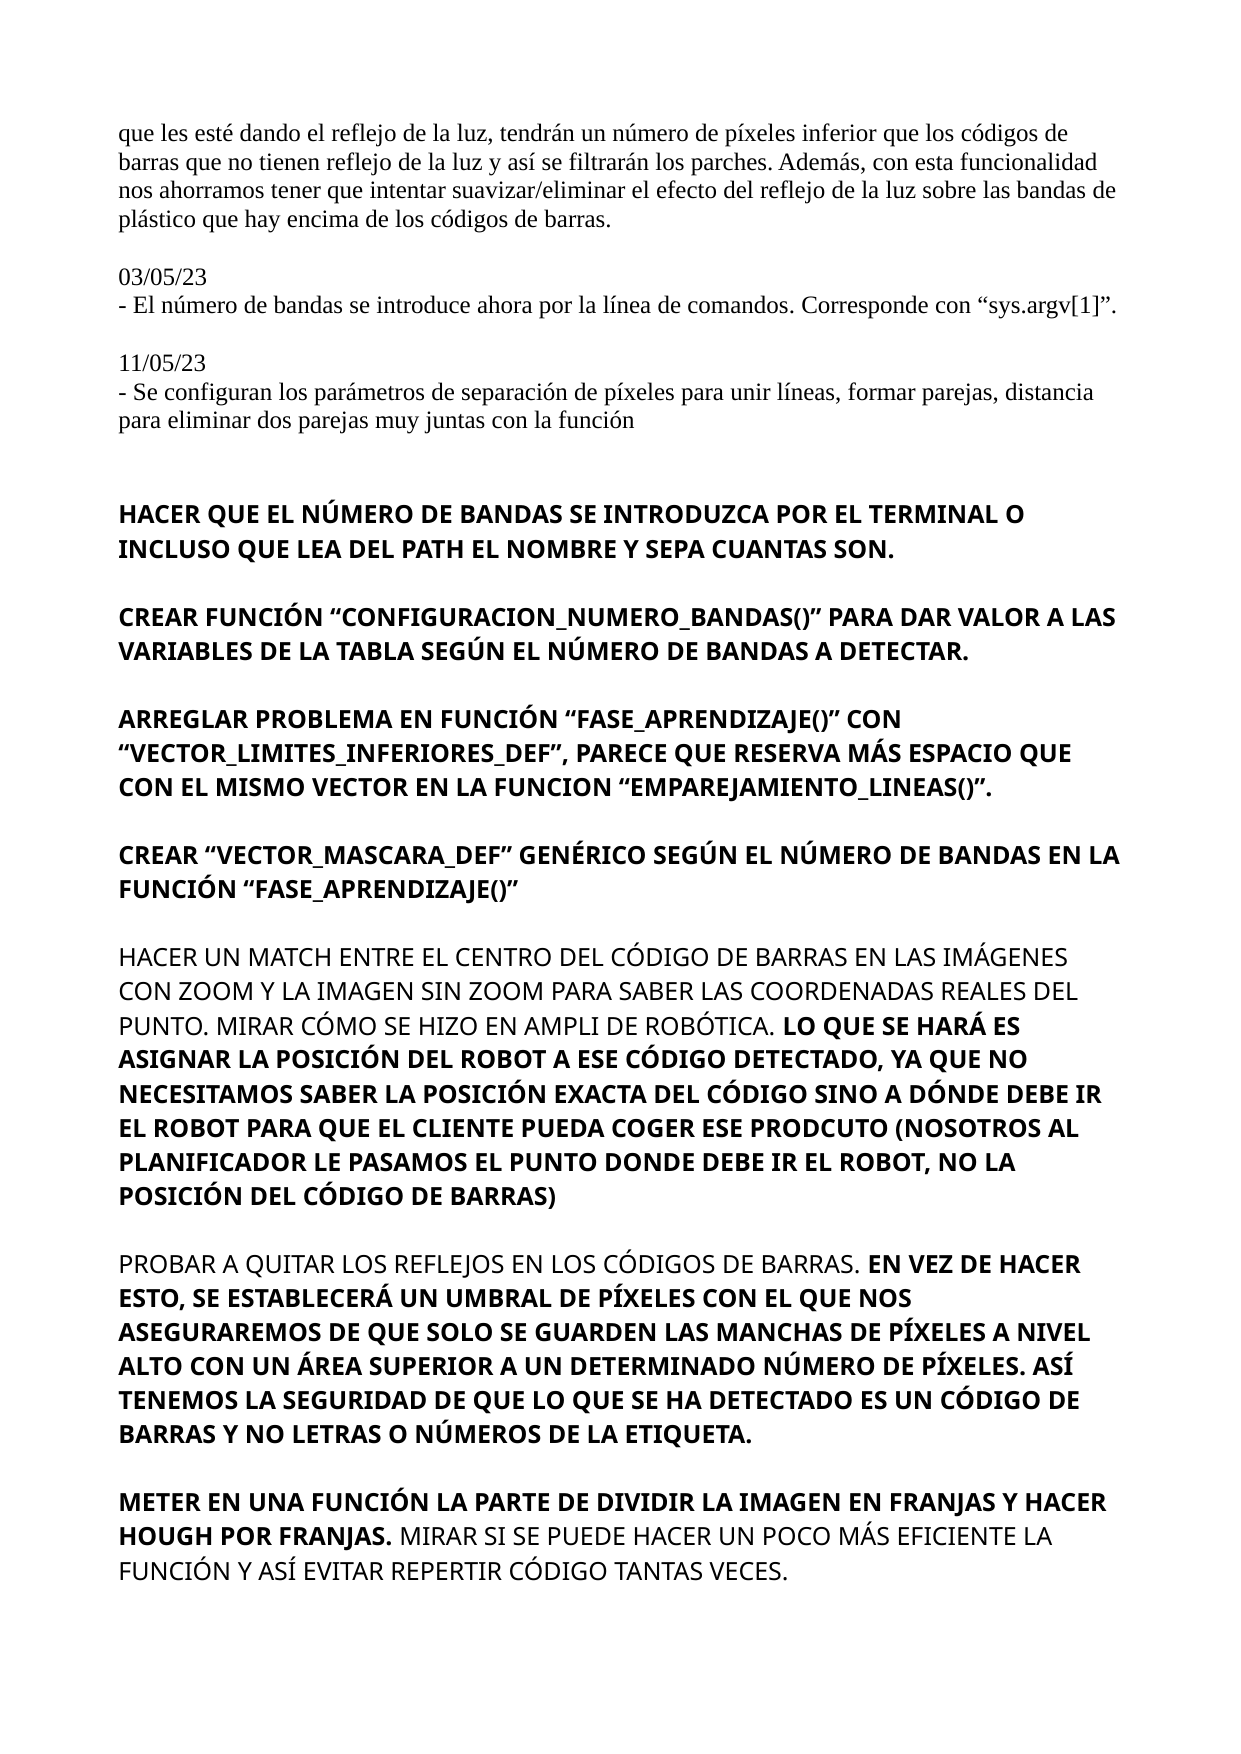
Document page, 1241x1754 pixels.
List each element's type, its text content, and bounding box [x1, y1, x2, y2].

text 03/05/23 [118, 262, 1122, 291]
text - El número de bandas se introduce ahora por la línea de comandos. Corresponde con “sys.argv[1]”. [118, 291, 1122, 319]
text - Se configuran los parámetros de separación de píxeles para unir líneas, formar parejas, distancia para eliminar dos parejas muy juntas con la función [118, 377, 1122, 434]
text HACER UN MATCH ENTRE EL CENTRO DEL CÓDIGO DE BARRAS EN LAS IMÁGENES CON ZOOM Y LA IMAGEN SIN ZOOM PARA SABER LAS COORDENADAS REALES DEL PUNTO. MIRAR CÓMO SE HIZO EN AMPLI DE ROBÓTICA. LO QUE SE HARÁ ES ASIGNAR LA POSICIÓN DEL ROBOT A ESE CÓDIGO DETECTADO, YA QUE NO NECESITAMOS SABER LA POSICIÓN EXACTA DEL CÓDIGO SINO A DÓNDE DEBE IR EL ROBOT PARA QUE EL CLIENTE PUEDA COGER ESE PRODCUTO (NOSOTROS AL PLANIFICADOR LE PASAMOS EL PUNTO DONDE DEBE IR EL ROBOT, NO LA POSICIÓN DEL CÓDIGO DE BARRAS) [118, 940, 1122, 1212]
text que les esté dando el reflejo de la luz, tendrán un número de píxeles inferior que los códigos de barras que no tienen reflejo de la luz y así se filtrarán los parches. Además, con esta funcionalidad nos ahorramos tener que intentar suavizar/eliminar el efecto del reflejo de la luz sobre las bandas de plástico que hay encima de los códigos de barras. [118, 118, 1122, 233]
text CREAR FUNCIÓN “CONFIGURACION_NUMERO_BANDAS()” PARA DAR VALOR A LAS VARIABLES DE LA TABLA SEGÚN EL NÚMERO DE BANDAS A DETECTAR. [118, 599, 1122, 667]
text METER EN UNA FUNCIÓN LA PARTE DE DIVIDIR LA IMAGEN EN FRANJAS Y HACER HOUGH POR FRANJAS. MIRAR SI SE PUEDE HACER UN POCO MÁS EFICIENTE LA FUNCIÓN Y ASÍ EVITAR REPERTIR CÓDIGO TANTAS VECES. [118, 1485, 1122, 1587]
text CREAR “VECTOR_MASCARA_DEF” GENÉRICO SEGÚN EL NÚMERO DE BANDAS EN LA FUNCIÓN “FASE_APRENDIZAJE()” [118, 838, 1122, 906]
text PROBAR A QUITAR LOS REFLEJOS EN LOS CÓDIGOS DE BARRAS. EN VEZ DE HACER ESTO, SE ESTABLECERÁ UN UMBRAL DE PÍXELES CON EL QUE NOS ASEGURAREMOS DE QUE SOLO SE GUARDEN LAS MANCHAS DE PÍXELES A NIVEL ALTO CON UN ÁREA SUPERIOR A UN DETERMINADO NÚMERO DE PÍXELES. ASÍ TENEMOS LA SEGURIDAD DE QUE LO QUE SE HA DETECTADO ES UN CÓDIGO DE BARRAS Y NO LETRAS O NÚMEROS DE LA ETIQUETA. [118, 1247, 1122, 1451]
text 11/05/23 [118, 348, 1122, 377]
text HACER QUE EL NÚMERO DE BANDAS SE INTRODUZCA POR EL TERMINAL O INCLUSO QUE LEA DEL PATH EL NOMBRE Y SEPA CUANTAS SON. [118, 497, 1122, 565]
text ARREGLAR PROBLEMA EN FUNCIÓN “FASE_APRENDIZAJE()” CON “VECTOR_LIMITES_INFERIORES_DEF”, PARECE QUE RESERVA MÁS ESPACIO QUE CON EL MISMO VECTOR EN LA FUNCION “EMPAREJAMIENTO_LINEAS()”. [118, 702, 1122, 804]
